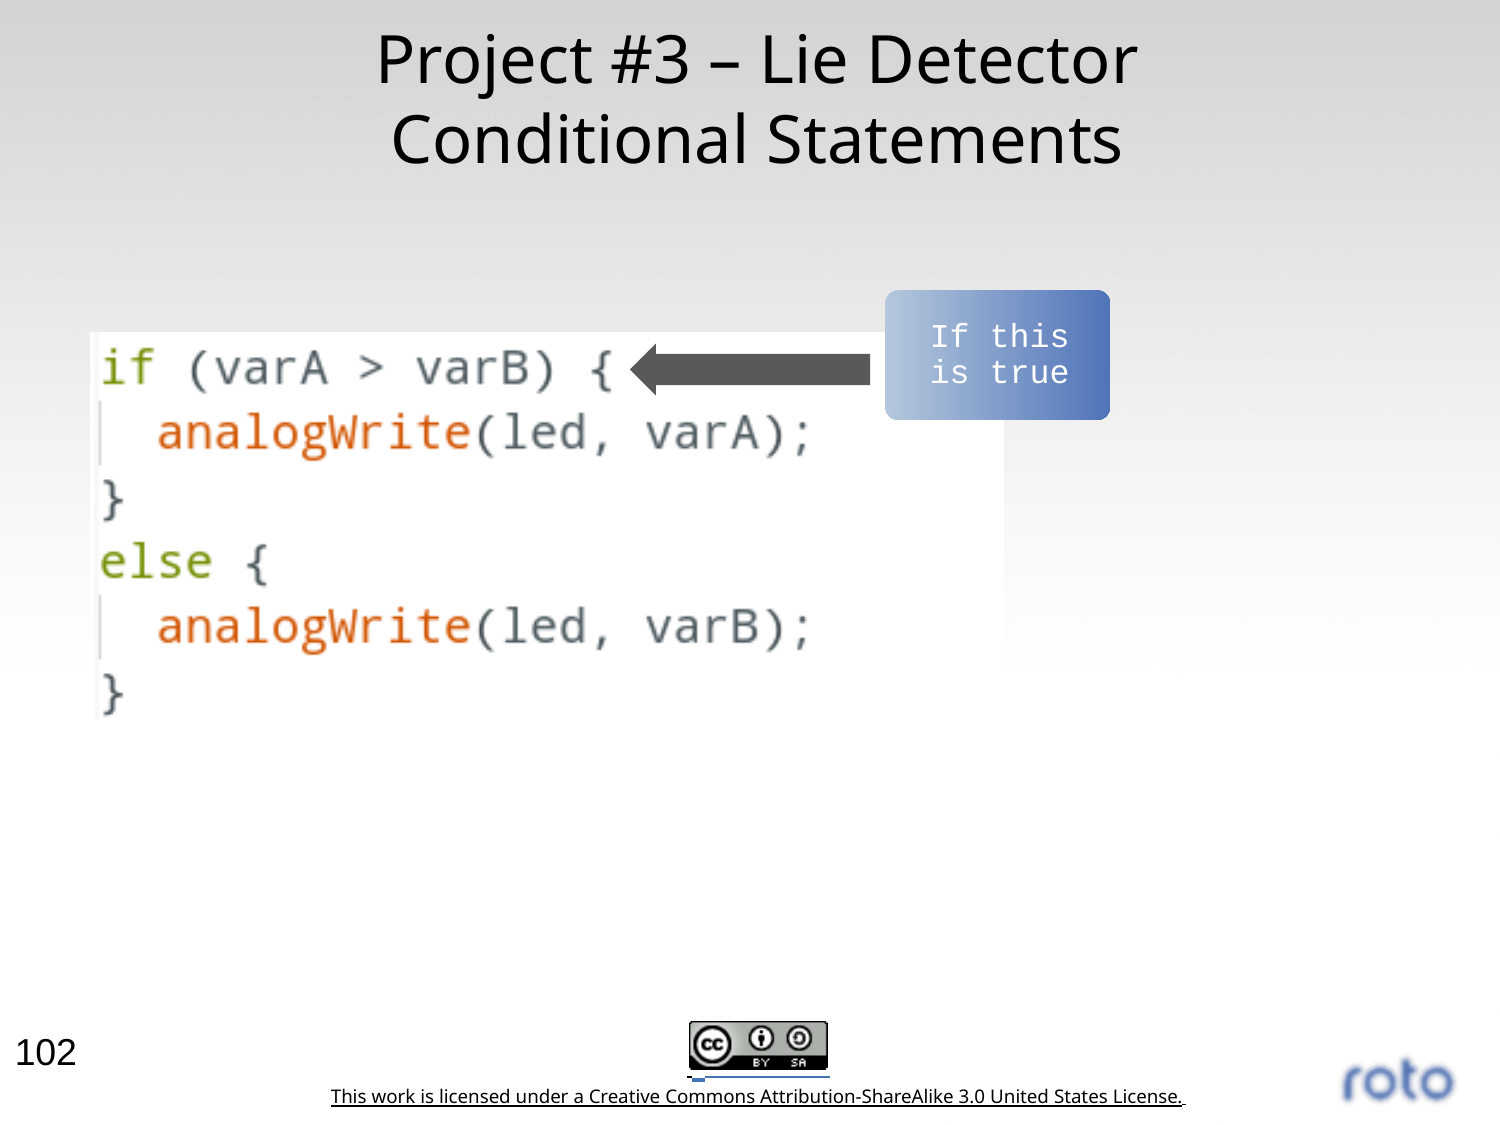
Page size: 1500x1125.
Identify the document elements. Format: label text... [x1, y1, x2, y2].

picture [0, 0, 1500, 1125]
text_box If this is true [885, 290, 1111, 421]
title Project #3 – Lie Detector Conditional Statements [75, 2, 1441, 191]
text_box [629, 343, 871, 396]
